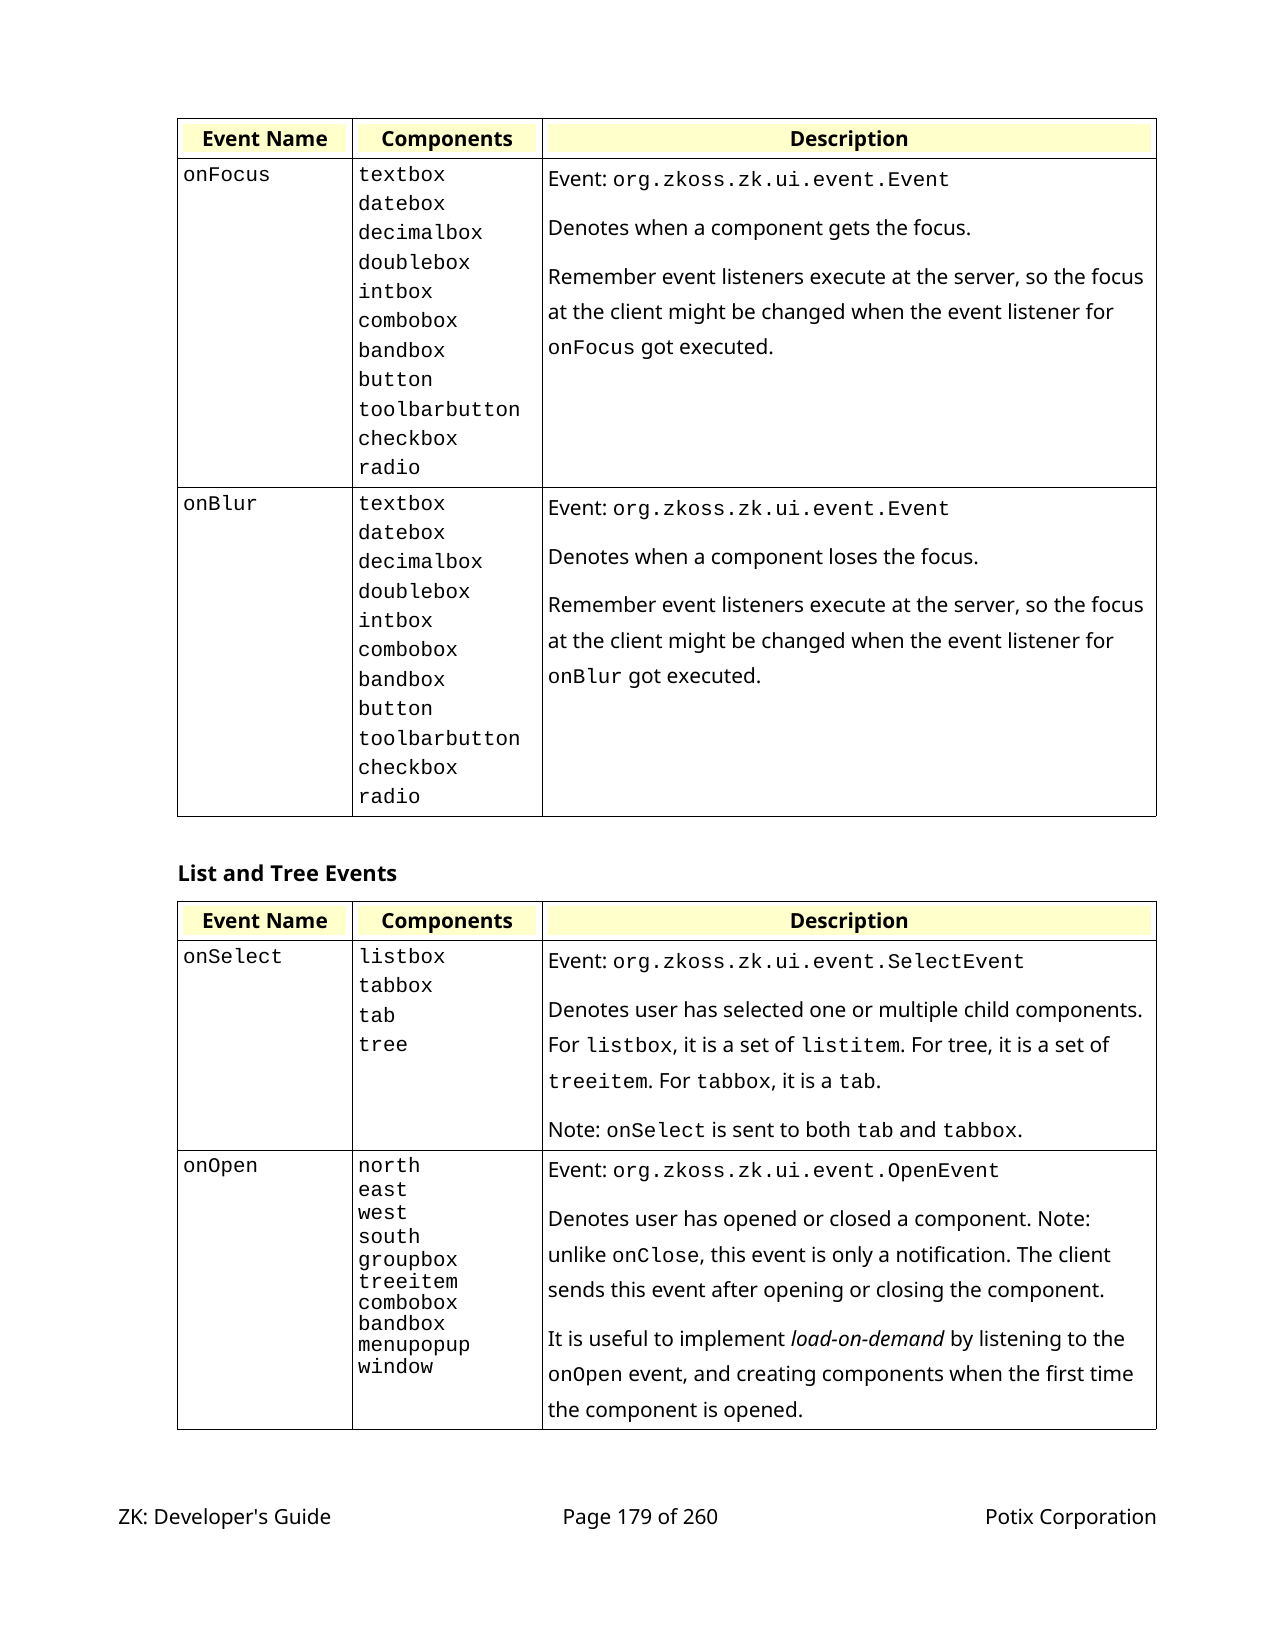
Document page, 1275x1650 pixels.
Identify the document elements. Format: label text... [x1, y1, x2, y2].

table_cell north east west south groupbox treeitem combobox bandbox menupopup window [353, 1151, 542, 1429]
table_cell onSelect [178, 941, 352, 1150]
table_cell Event: org.zkoss.zk.ui.event.Event Denotes when a component gets the focus. Remember event listeners execute at the server, so the focus at the client might be changed when the event listener for onFocus got executed. [543, 159, 1156, 487]
table_header Event Name [178, 902, 352, 940]
table_header Components [353, 119, 542, 158]
table_cell onFocus [178, 159, 352, 487]
table_header Components [353, 902, 542, 940]
table_header Event Name [178, 119, 352, 158]
table_cell listbox tabbox tab tree [353, 941, 542, 1150]
table_cell onBlur [178, 488, 352, 816]
table_cell Event: org.zkoss.zk.ui.event.OpenEvent Denotes user has opened or closed a component. Note: unlike onClose, this event is only a notification. The client sends this event after opening or closing the component. It is useful to implement load-on-demand by listening to the onOpen event, and creating components when the first time the component is opened. [543, 1151, 1156, 1429]
table_cell textbox datebox decimalbox doublebox intbox combobox bandbox button toolbarbutton checkbox radio [353, 159, 542, 487]
table_header Description [543, 902, 1156, 940]
subtitle List and Tree Events [177, 858, 1157, 888]
table_header Description [543, 119, 1156, 158]
table_cell textbox datebox decimalbox doublebox intbox combobox bandbox button toolbarbutton checkbox radio [353, 488, 542, 816]
table_cell Event: org.zkoss.zk.ui.event.Event Denotes when a component loses the focus. Remember event listeners execute at the server, so the focus at the client might be changed when the event listener for onBlur got executed. [543, 488, 1156, 816]
table_cell Event: org.zkoss.zk.ui.event.SelectEvent Denotes user has selected one or multiple child components. For listbox, it is a set of listitem. For tree, it is a set of treeitem. For tabbox, it is a tab. Note: onSelect is sent to both tab and tabbox. [543, 941, 1156, 1150]
table_cell onOpen [178, 1151, 352, 1429]
